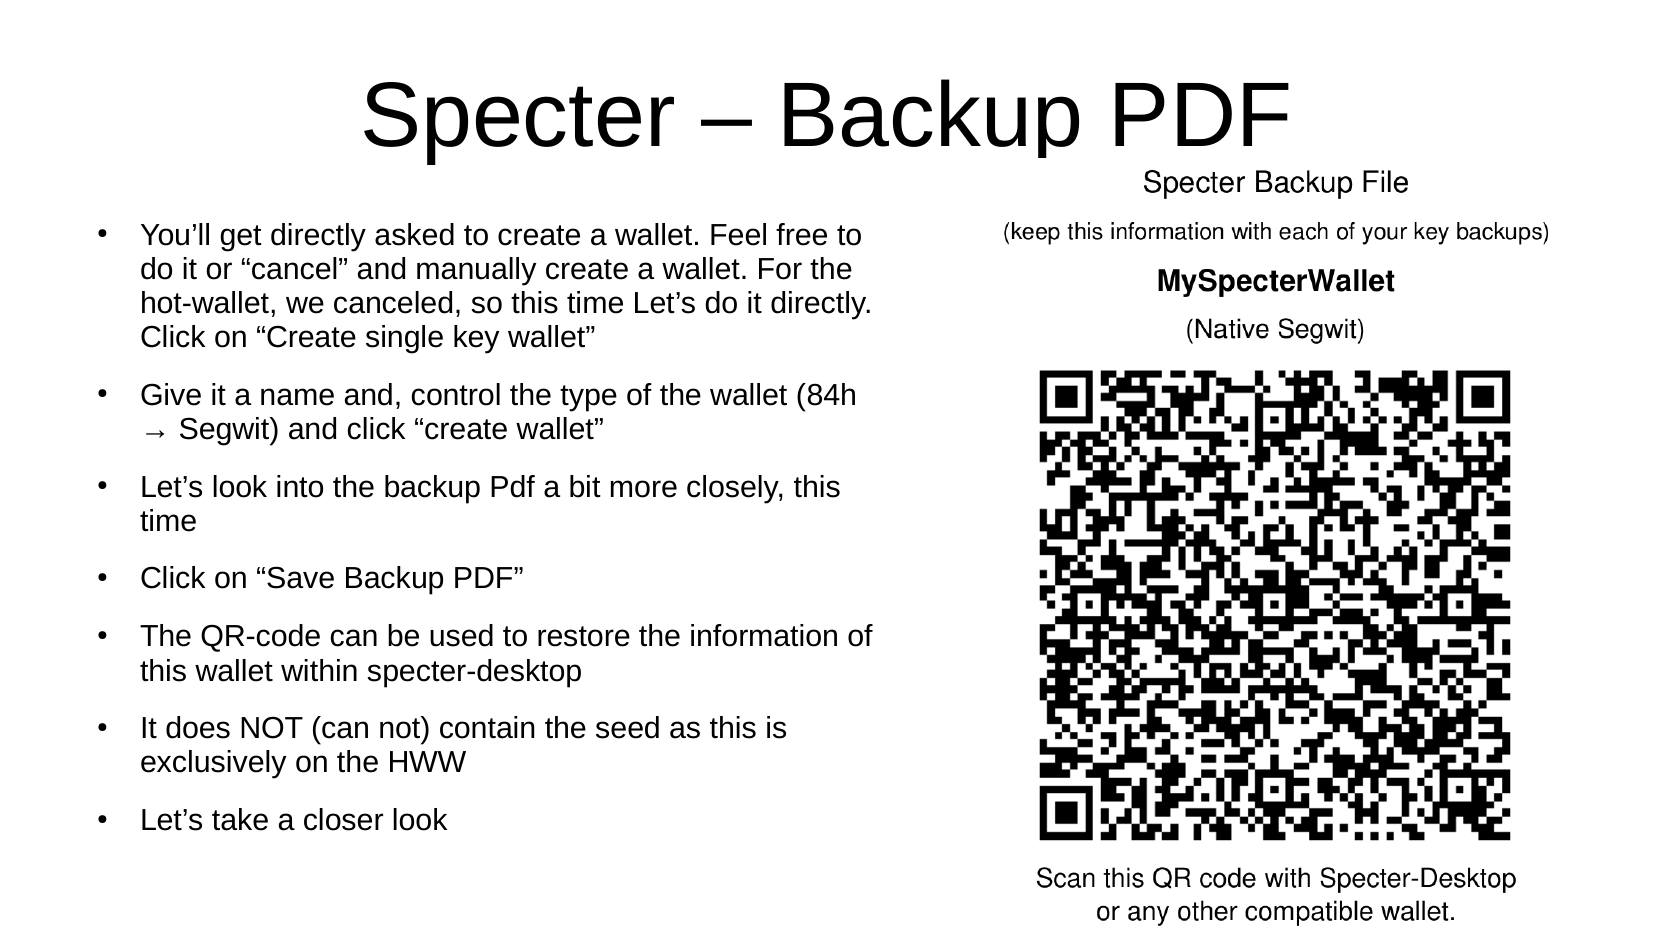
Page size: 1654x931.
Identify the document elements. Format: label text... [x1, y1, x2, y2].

list You’ll get directly asked to create a wallet. Feel free to do it or “cancel” and manually create a wallet. For the hot-wallet, we canceled, so this time Let’s do it directly. Click on “Create single key wallet” Give it a name and, control the type of the wallet (84h → Segwit) and click “create wallet” Let’s look into the backup Pdf a bit more closely, this time Click on “Save Backup PDF” The QR-code can be used to restore the information of this wallet within specter-desktop It does NOT (can not) contain the seed as this is exclusively on the HWW Let’s take a closer look [82, 217, 886, 841]
title Specter – Backup PDF [82, 37, 1571, 193]
picture [975, 158, 1561, 931]
